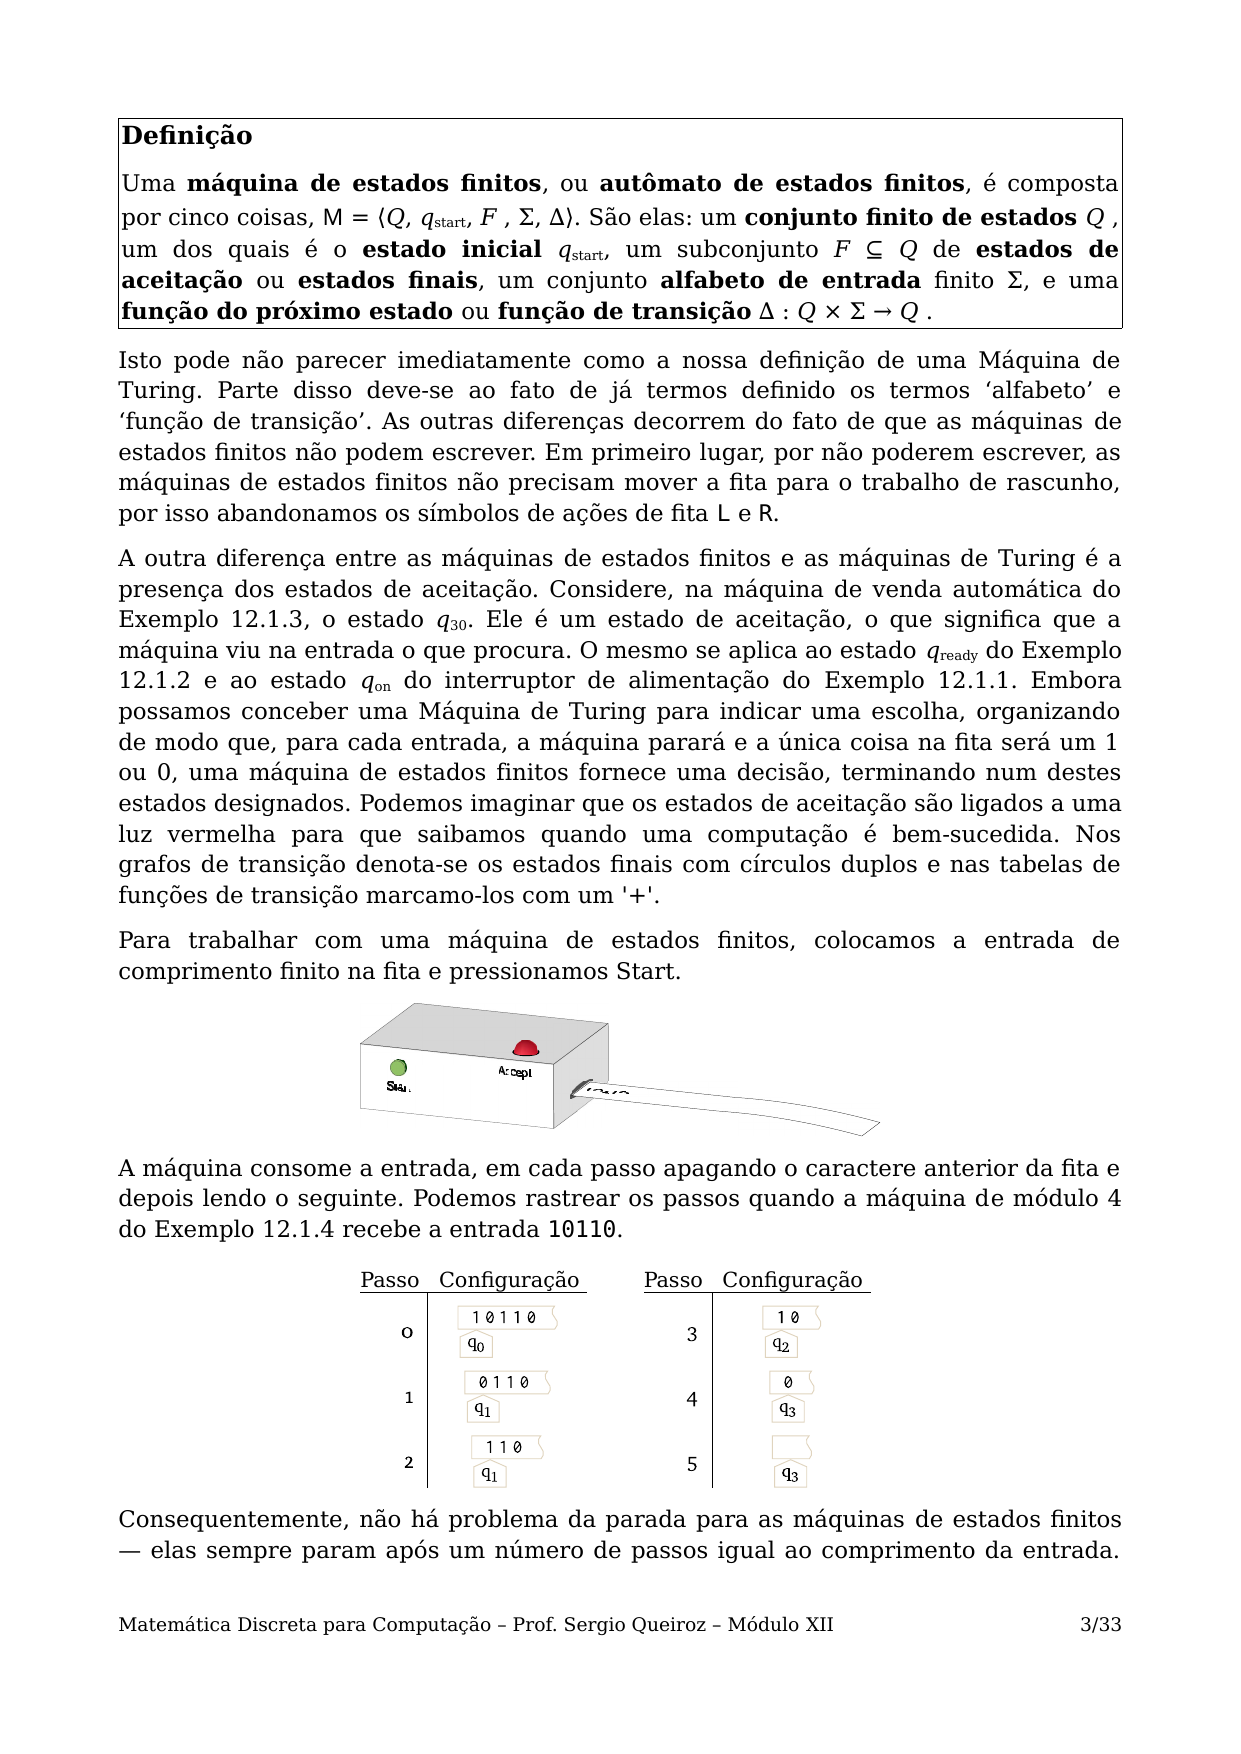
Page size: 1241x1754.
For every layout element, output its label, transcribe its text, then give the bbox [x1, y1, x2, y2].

text Definição [119, 119, 1122, 151]
text A máquina consome a entrada, em cada passo apagando o caractere anterior da fita e depois lendo o seguinte. Podemos rastrear os passos quando a máquina de módulo 4 do Exemplo 12.1.4 recebe a entrada 10110. [118, 1155, 1122, 1243]
text Isto pode não parecer imediatamente como a nossa definição de uma Máquina de Turing. Parte disso deve-se ao fato de já termos definido os termos ‘alfabeto’ e ‘função de transição’. As outras diferenças decorrem do fato de que as máquinas de estados finitos não podem escrever. Em primeiro lugar, por não poderem escrever, as máquinas de estados finitos não precisam mover a fita para o trabalho de rascunho, por isso abandonamos os símbolos de ações de fita L e R. [118, 347, 1122, 527]
text Para trabalhar com uma máquina de estados finitos, colocamos a entrada de comprimento finito na fita e pressionamos Start. [118, 927, 1122, 984]
text A outra diferença entre as máquinas de estados finitos e as máquinas de Turing é a presença dos estados de aceitação. Considere, na máquina de venda automática do Exemplo 12.1.3, o estado q30. Ele é um estado de aceitação, o que significa que a máquina viu na entrada o que procura. O mesmo se aplica ao estado qready do Exemplo 12.1.2 e ao estado qon do interruptor de alimentação do Exemplo 12.1.1. Embora possamos conceber uma Máquina de Turing para indicar uma escolha, organizando de modo que, para cada entrada, a máquina parará e a única coisa na fita será um 1 ou 0, uma máquina de estados finitos fornece uma decisão, terminando num destes estados designados. Podemos imaginar que os estados de aceitação são ligados a uma luz vermelha para que saibamos quando uma computação é bem-sucedida. Nos grafos de transição denota-se os estados finais com círculos duplos e nas tabelas de funções de transição marcamo-los com um '+'. [118, 545, 1122, 909]
text Consequentemente, não há problema da parada para as máquinas de estados finitos — elas sempre param após um número de passos igual ao comprimento da entrada. [118, 1506, 1122, 1563]
text Uma máquina de estados finitos, ou autômato de estados finitos, é composta por cinco coisas, M = ⟨Q, qstart, F , Σ, ∆⟩. São elas: um conjunto finito de estados Q , um dos quais é o estado inicial qstart, um subconjunto F ⊆ Q de estados de aceitação ou estados finais, um conjunto alfabeto de entrada finito Σ, e uma função do próximo estado ou função de transição ∆ : Q × Σ → Q . [119, 166, 1122, 328]
